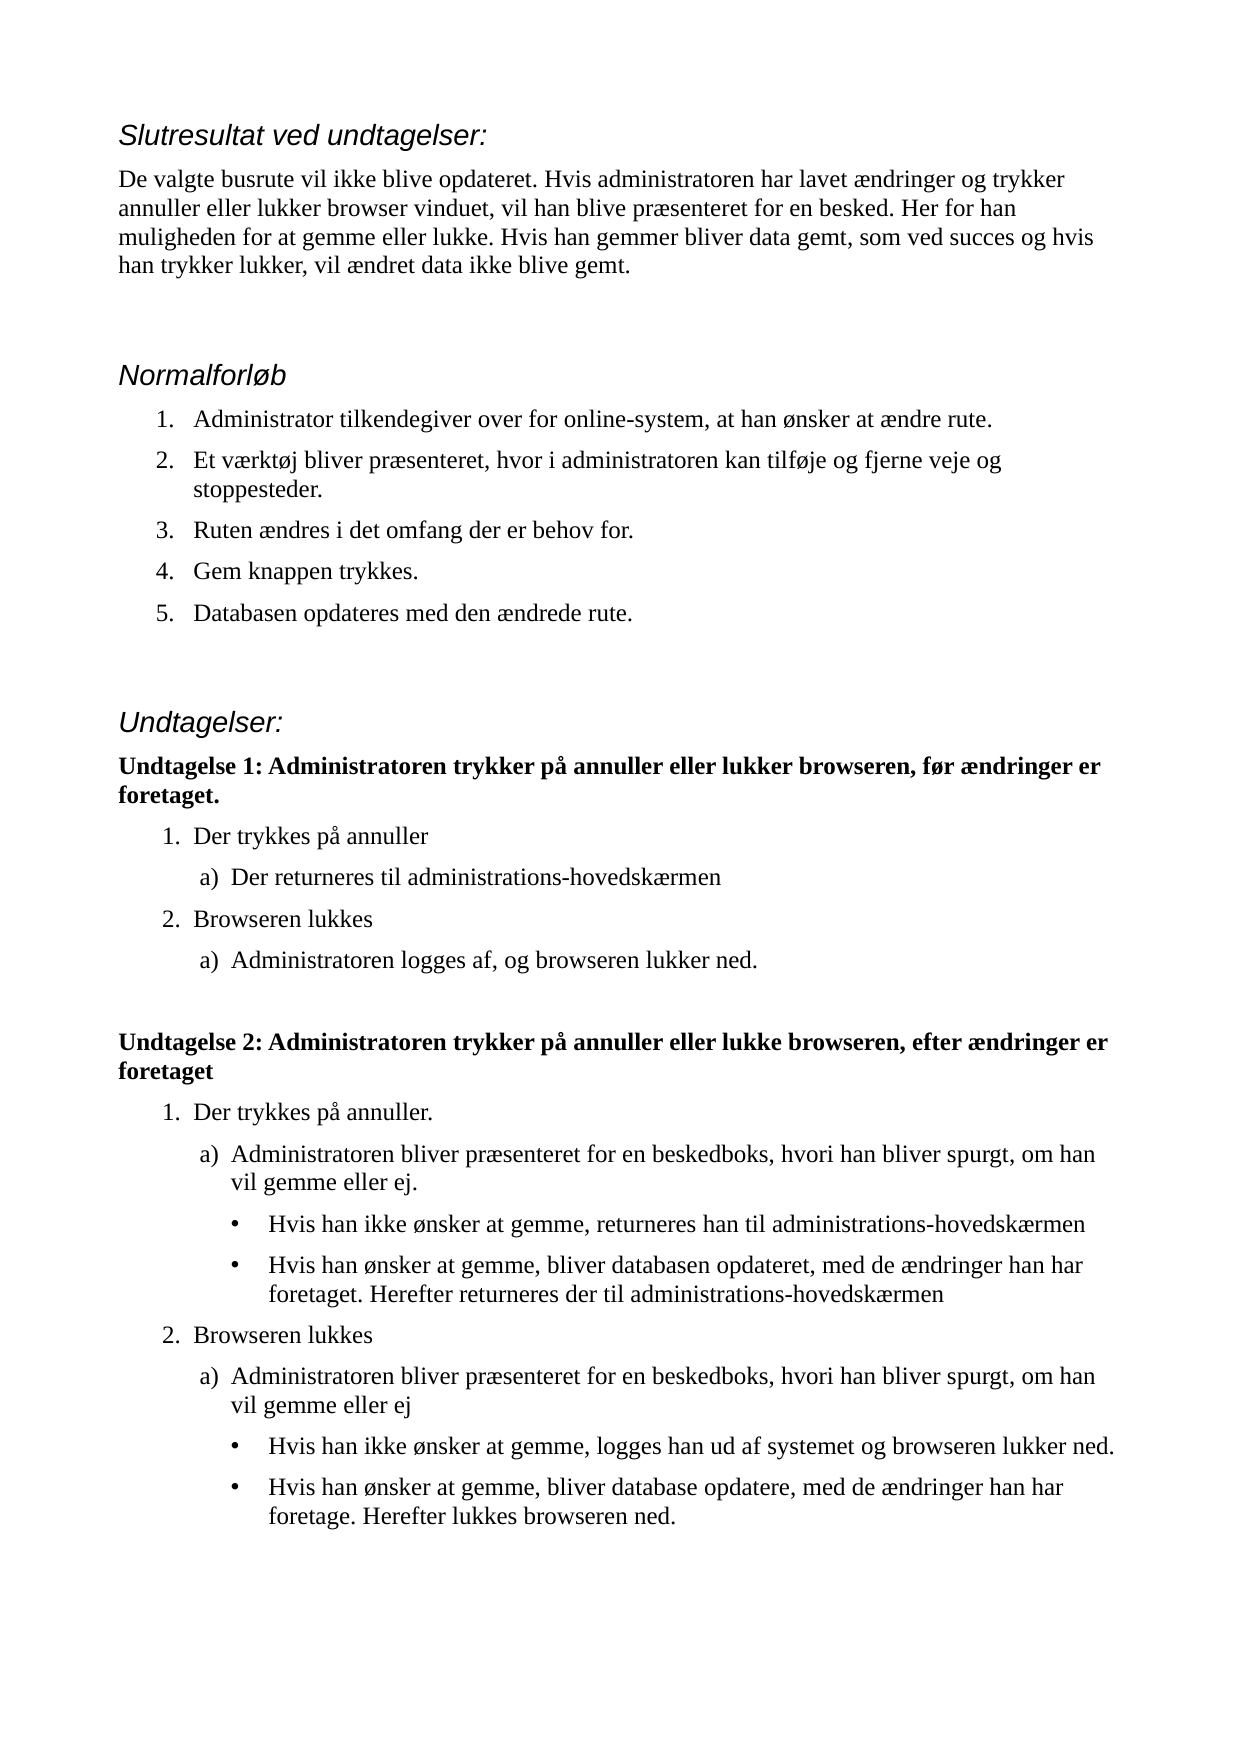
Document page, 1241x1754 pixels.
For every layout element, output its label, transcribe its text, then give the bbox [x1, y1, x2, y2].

list Der trykkes på annuller [156, 821, 1122, 850]
list Hvis han ønsker at gemme, bliver databasen opdateret, med de ændringer han har foretaget. Herefter returneres der til administrations-hovedskærmen [231, 1250, 1122, 1307]
subtitle Slutresultat ved undtagelser: [118, 118, 1122, 152]
list Administratoren logges af, og browseren lukker ned. [193, 945, 1122, 974]
list Administratoren bliver præsenteret for en beskedboks, hvori han bliver spurgt, om han vil gemme eller ej. [193, 1139, 1122, 1196]
list Hvis han ikke ønsker at gemme, logges han ud af systemet og browseren lukker ned. [231, 1431, 1122, 1460]
list Browseren lukkes [156, 904, 1122, 932]
list Der returneres til administrations-hovedskærmen [193, 862, 1122, 891]
list Administratoren bliver præsenteret for en beskedboks, hvori han bliver spurgt, om han vil gemme eller ej [193, 1361, 1122, 1419]
text De valgte busrute vil ikke blive opdateret. Hvis administratoren har lavet ændringer og trykker annuller eller lukker browser vinduet, vil han blive præsenteret for en besked. Her for han muligheden for at gemme eller lukke. Hvis han gemmer bliver data gemt, som ved succes og hvis han trykker lukker, vil ændret data ikke blive gemt. [118, 164, 1122, 279]
subtitle Normalforløb [118, 358, 1122, 391]
list Administrator tilkendegiver over for online-system, at han ønsker at ændre rute. [156, 404, 1122, 433]
list Hvis han ønsker at gemme, bliver database opdatere, med de ændringer han har foretage. Herefter lukkes browseren ned. [231, 1472, 1122, 1530]
text Undtagelse 2: Administratoren trykker på annuller eller lukke browseren, efter ændringer er foretaget [118, 1027, 1122, 1085]
subtitle Undtagelser: [118, 705, 1122, 739]
list Gem knappen trykkes. [156, 556, 1122, 585]
list Et værktøj bliver præsenteret, hvor i administratoren kan tilføje og fjerne veje og stoppesteder. [156, 445, 1122, 503]
text Undtagelse 1: Administratoren trykker på annuller eller lukker browseren, før ændringer er foretaget. [118, 751, 1122, 809]
list Databasen opdateres med den ændrede rute. [156, 598, 1122, 626]
list Hvis han ikke ønsker at gemme, returneres han til administrations-hovedskærmen [231, 1209, 1122, 1237]
list Der trykkes på annuller. [156, 1097, 1122, 1126]
list Ruten ændres i det omfang der er behov for. [156, 515, 1122, 544]
list Browseren lukkes [156, 1320, 1122, 1349]
